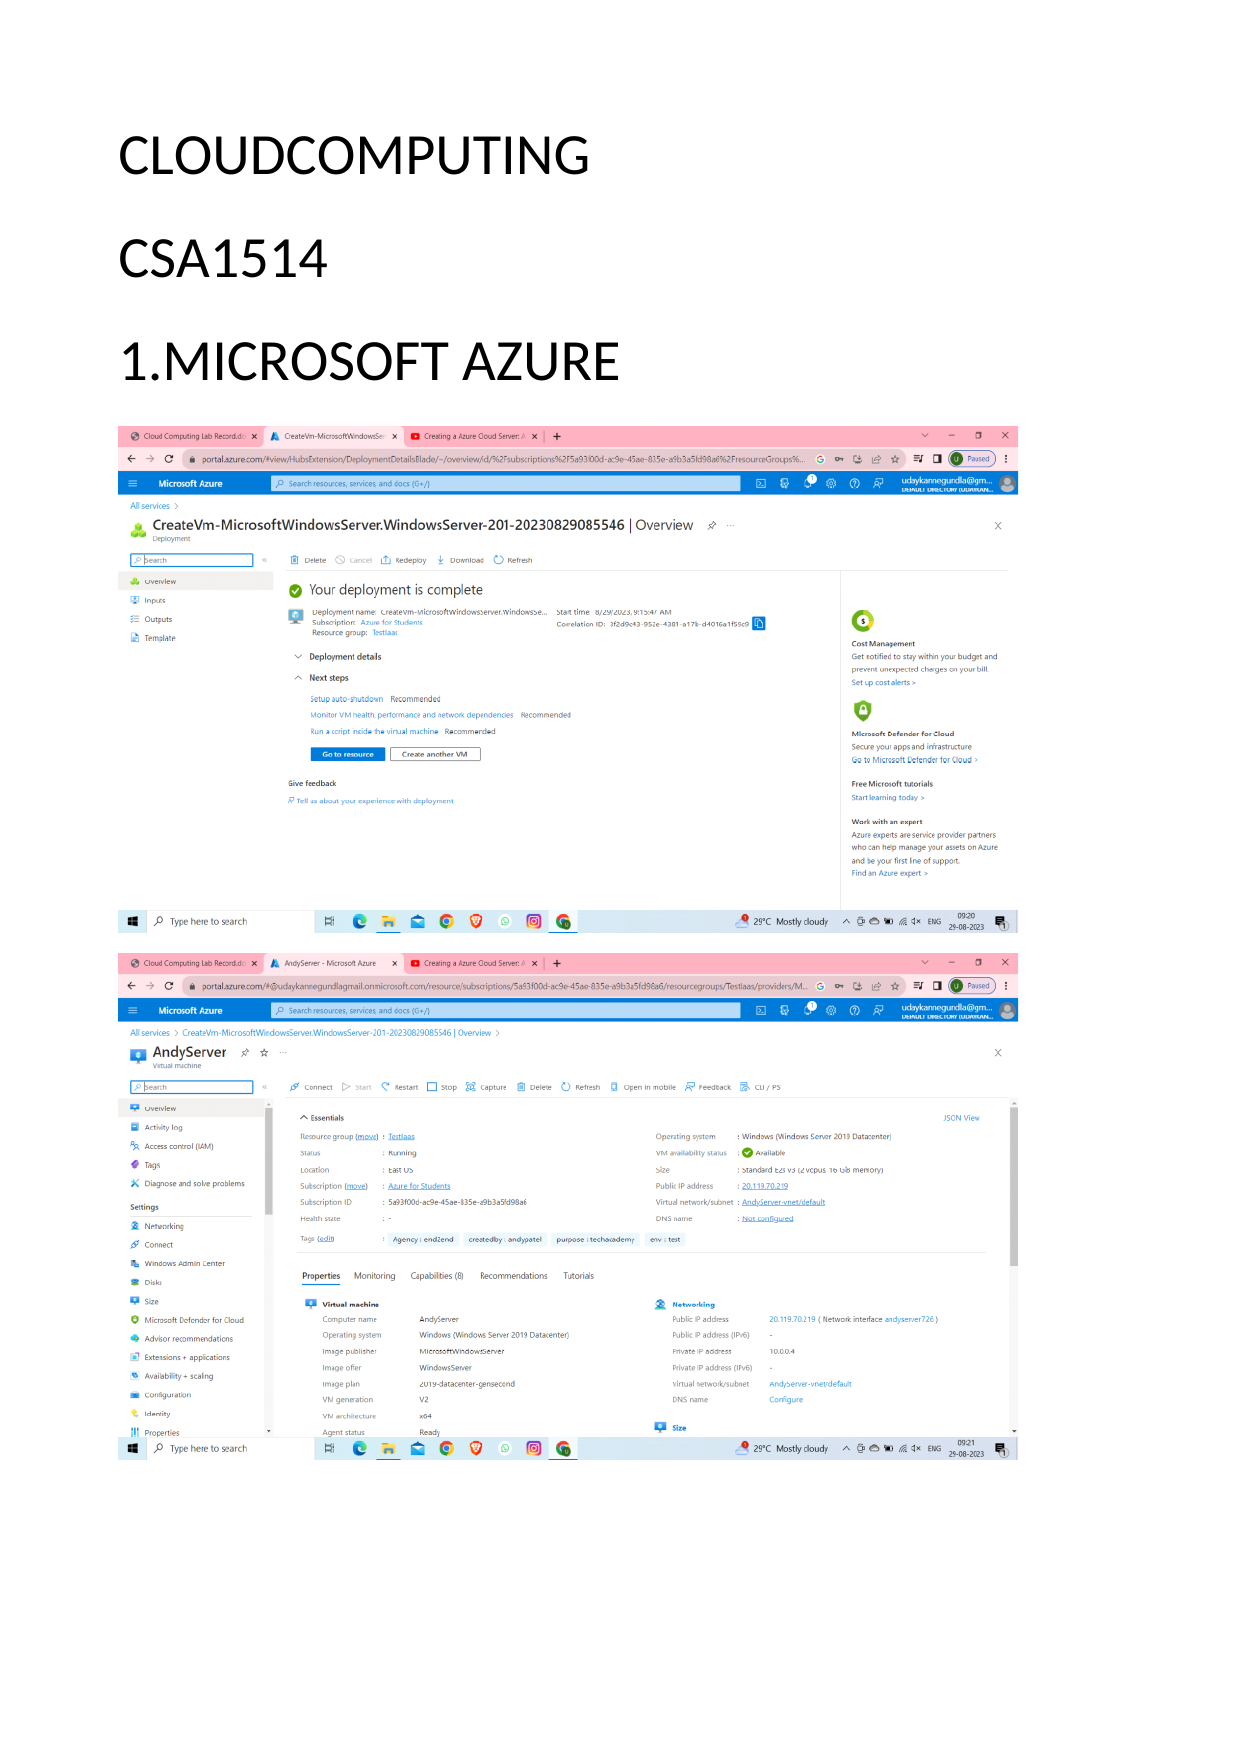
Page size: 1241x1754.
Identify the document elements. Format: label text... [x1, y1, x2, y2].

text CLOUDCOMPUTING [118, 118, 1122, 189]
text CSA1514 [118, 221, 1122, 292]
text 1.MICROSOFT AZURE [118, 323, 1122, 395]
